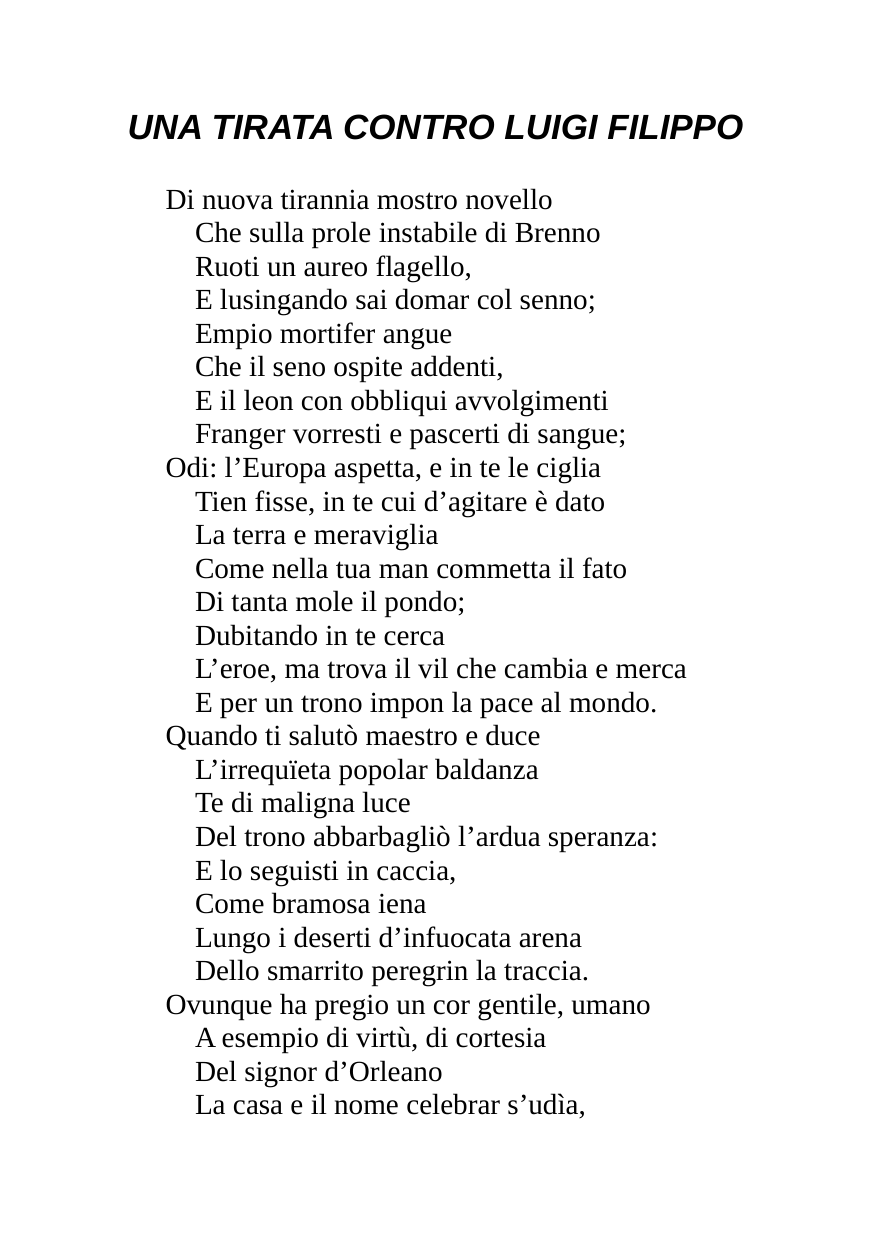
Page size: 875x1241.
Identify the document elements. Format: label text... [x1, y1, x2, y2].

text Quando ti salutò maestro e duce L’irrequïeta popolar baldanza Te di maligna luce Del trono abbarbagliò l’ardua speranza: E lo seguisti in caccia, Come bramosa iena Lungo i deserti d’infuocata arena Dello smarrito peregrin la traccia. [165, 718, 768, 987]
text Di nuova tirannia mostro novello Che sulla prole instabile di Brenno Ruoti un aureo flagello, E lusingando sai domar col senno; Empio mortifer angue Che il seno ospite addenti, E il leon con obbliqui avvolgimenti Franger vorresti e pascerti di sangue; [165, 182, 768, 450]
text Odi: l’Europa aspetta, e in te le ciglia Tien fisse, in te cui d’agitare è dato La terra e meraviglia Come nella tua man commetta il fato Di tanta mole il pondo; Dubitando in te cerca L’eroe, ma trova il vil che cambia e merca E per un trono impon la pace al mondo. [165, 450, 768, 718]
subtitle UNA TIRATA CONTRO LUIGI FILIPPO [106, 106, 768, 146]
text Ovunque ha pregio un cor gentile, umano A esempio di virtù, di cortesia Del signor d’Orleano La casa e il nome celebrar s’udìa, [165, 987, 768, 1121]
